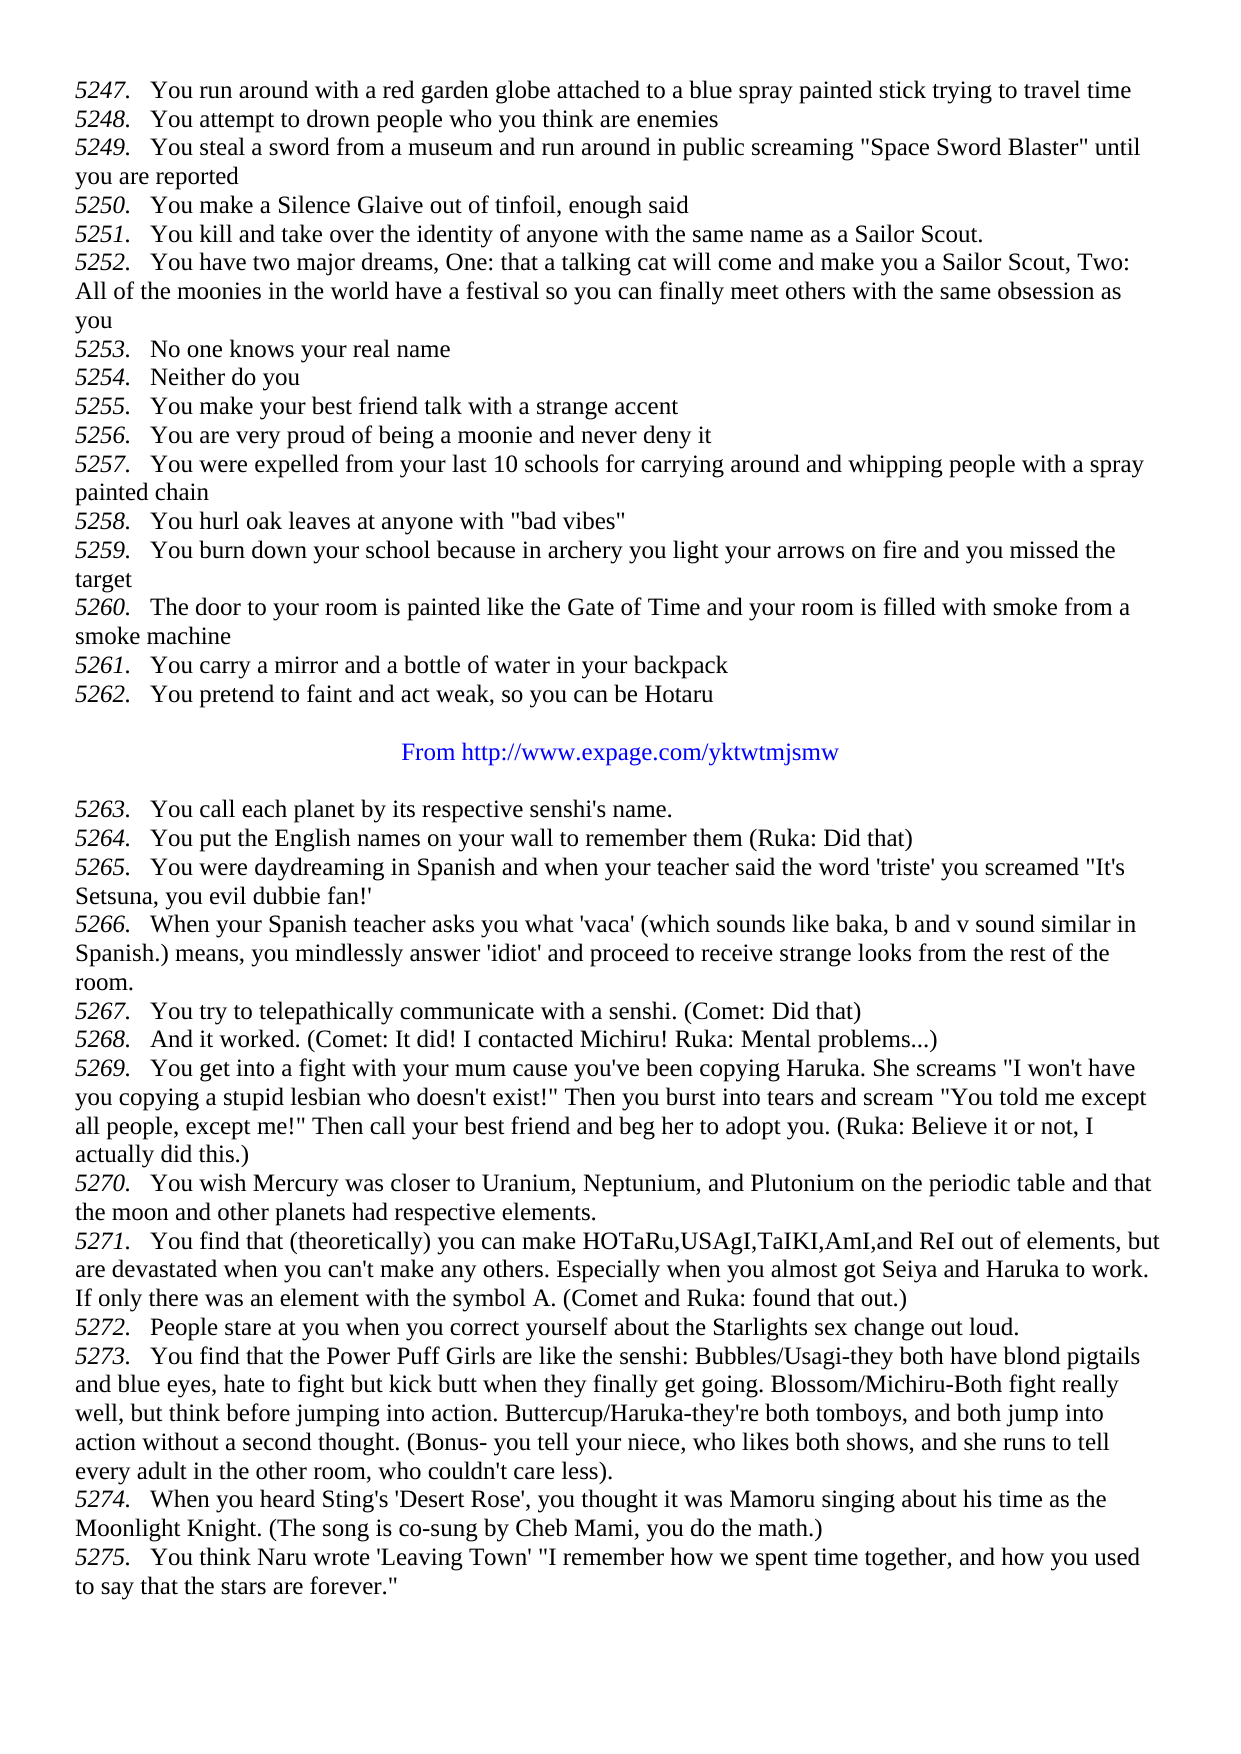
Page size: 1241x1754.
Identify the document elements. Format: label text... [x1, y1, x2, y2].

list You hurl oak leaves at anyone with "bad vibes" [75, 506, 1165, 535]
list You were daydreaming in Spanish and when your teacher said the word 'triste' you screamed "It's Setsuna, you evil dubbie fan!' [75, 852, 1165, 909]
list No one knows your real name [75, 334, 1165, 362]
list You think Naru wrote 'Leaving Town' "I remember how we spent time together, and how you used to say that the stars are forever." [75, 1542, 1165, 1599]
list When you heard Sting's 'Desert Rose', you thought it was Mamoru singing about his time as the Moonlight Knight. (The song is co-sung by Cheb Mami, you do the math.) [75, 1484, 1165, 1542]
list You try to telepathically communicate with a senshi. (Comet: Did that) [75, 996, 1165, 1024]
list You put the English names on your wall to remember them (Ruka: Did that) [75, 823, 1165, 852]
list And it worked. (Comet: It did! I contacted Michiru! Ruka: Mental problems...) [75, 1024, 1165, 1053]
list You find that (theoretically) you can make HOTaRu,USAgI,TaIKI,AmI,and ReI out of elements, but are devastated when you can't make any others. Especially when you almost got Seiya and Haruka to work. If only there was an element with the symbol A. (Comet and Ruka: found that out.) [75, 1226, 1165, 1312]
text From http://www.expage.com/yktwtmjsmw [75, 737, 1165, 765]
list The door to your room is painted like the Gate of Time and your room is filled with smoke from a smoke machine [75, 592, 1165, 650]
list You get into a fight with your mum cause you've been copying Haruka. She screams "I won't have you copying a stupid lesbian who doesn't exist!" Then you burst into tears and scream "You told me except all people, except me!" Then call your best friend and beg her to adopt you. (Ruka: Believe it or not, I actually did this.) [75, 1053, 1165, 1168]
list You carry a mirror and a bottle of water in your backpack [75, 650, 1165, 679]
list You have two major dreams, One: that a talking cat will come and make you a Sailor Scout, Two: All of the moonies in the world have a festival so you can finally meet others with the same obsession as you [75, 247, 1165, 334]
list You find that the Power Puff Girls are like the senshi: Bubbles/Usagi-they both have blond pigtails and blue eyes, hate to fight but kick butt when they finally get going. Blossom/Michiru-Both fight really well, but think before jumping into action. Buttercup/Haruka-they're both tomboys, and both jump into action without a second thought. (Bonus- you tell your niece, who likes both shows, and she runs to tell every adult in the other room, who couldn't care less). [75, 1341, 1165, 1484]
list You are very proud of being a moonie and never deny it [75, 420, 1165, 449]
list You pretend to faint and act weak, so you can be Hotaru [75, 679, 1165, 707]
list You wish Mercury was closer to Uranium, Neptunium, and Plutonium on the periodic table and that the moon and other planets had respective elements. [75, 1168, 1165, 1226]
list You burn down your school because in archery you light your arrows on fire and you missed the target [75, 535, 1165, 592]
list You run around with a red garden globe attached to a blue spray painted stick trying to travel time [75, 75, 1165, 104]
list You were expelled from your last 10 schools for carrying around and whipping people with a spray painted chain [75, 449, 1165, 506]
list You call each planet by its respective senshi's name. [75, 794, 1165, 823]
list You steal a sword from a museum and run around in public screaming "Space Sword Blaster" until you are reported [75, 132, 1165, 190]
list You attempt to drown people who you think are enemies [75, 104, 1165, 132]
list Neither do you [75, 362, 1165, 391]
list You kill and take over the identity of anyone with the same name as a Sailor Scout. [75, 219, 1165, 247]
list When your Spanish teacher asks you what 'vaca' (which sounds like baka, b and v sound similar in Spanish.) means, you mindlessly answer 'idiot' and proceed to receive strange looks from the rest of the room. [75, 909, 1165, 996]
list You make your best friend talk with a strange accent [75, 391, 1165, 420]
list You make a Silence Glaive out of tinfoil, enough said [75, 190, 1165, 219]
list People stare at you when you correct yourself about the Starlights sex change out loud. [75, 1312, 1165, 1341]
